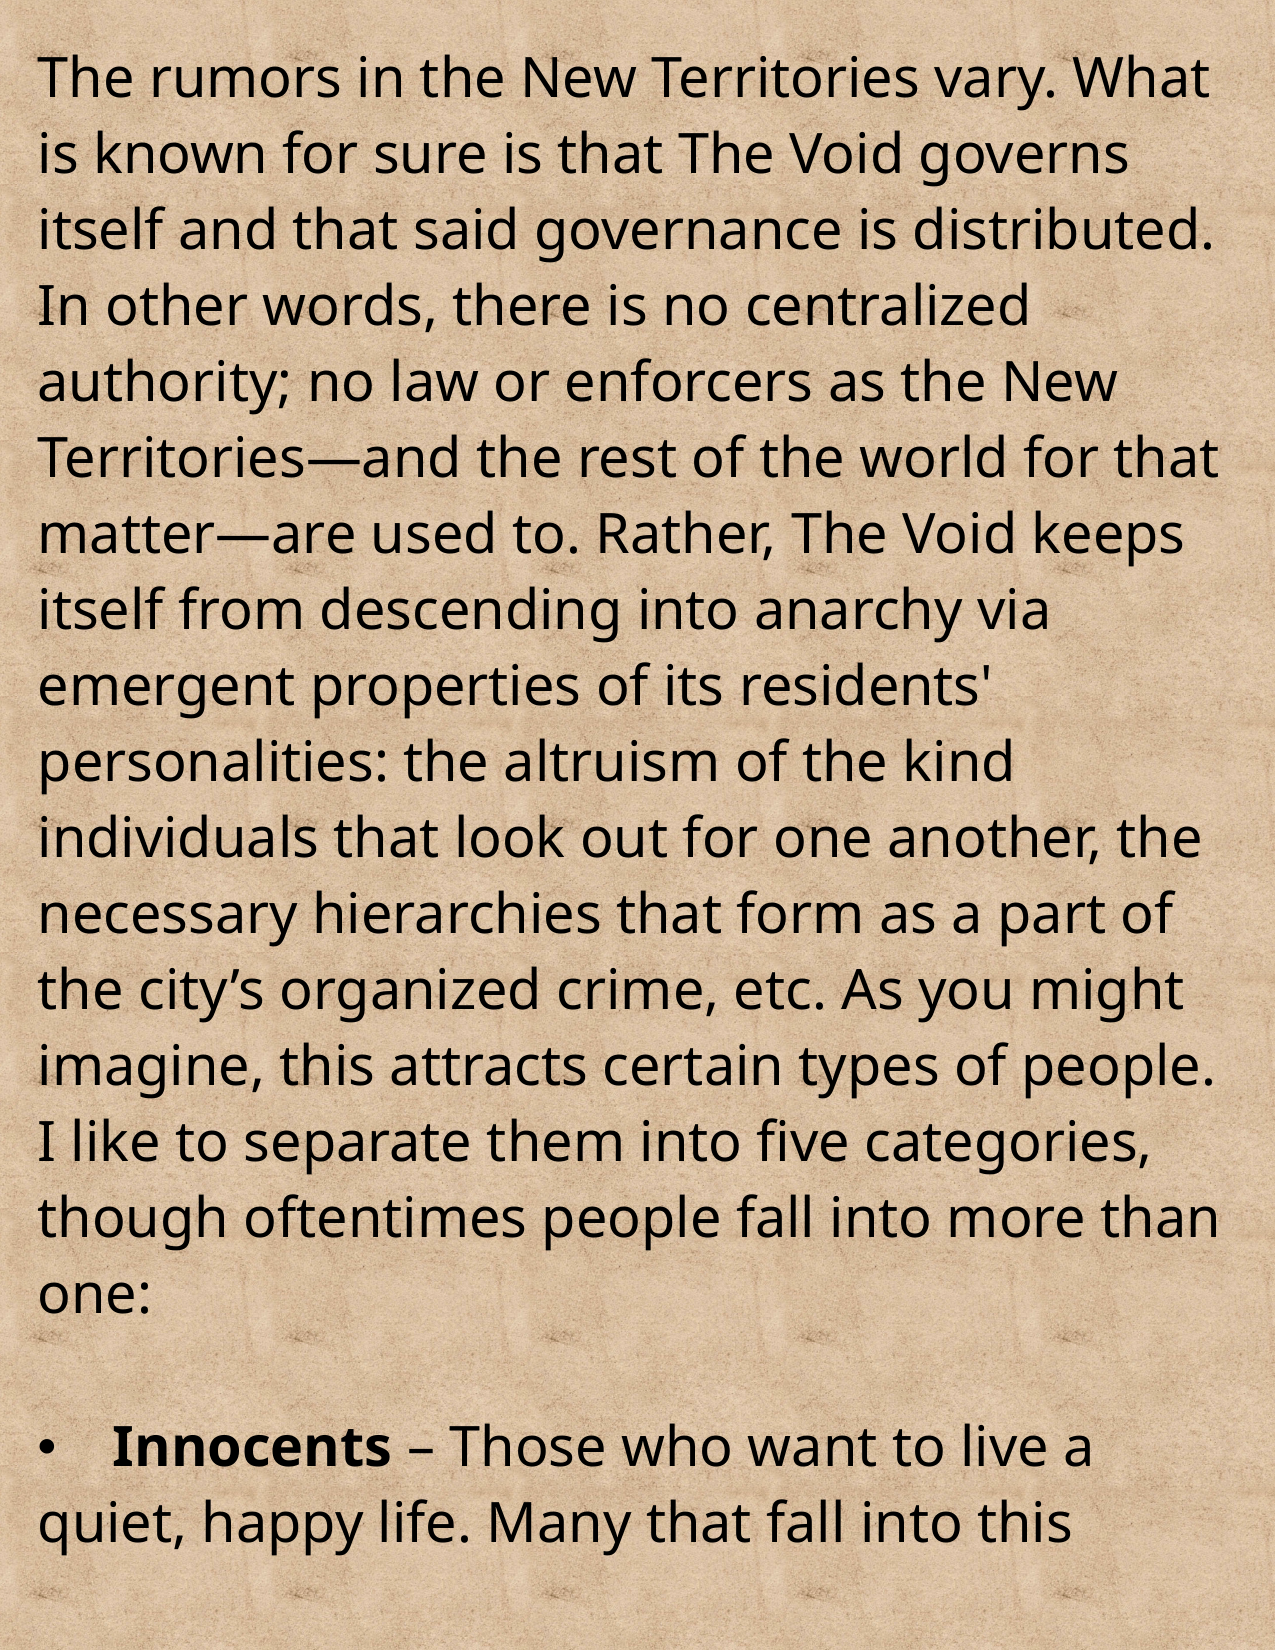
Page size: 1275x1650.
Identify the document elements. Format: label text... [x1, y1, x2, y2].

list Innocents – Those who want to live a quiet, happy life. Many that fall into this [37, 1406, 1237, 1558]
text The rumors in the New Territories vary. What is known for sure is that The Void governs itself and that said governance is distributed. In other words, there is no centralized authority; no law or enforcers as the New Territories—and the rest of the world for that matter—are used to. Rather, The Void keeps itself from descending into anarchy via emergent properties of its residents' personalities: the altruism of the kind individuals that look out for one another, the necessary hierarchies that form as a part of the city’s organized crime, etc. As you might imagine, this attracts certain types of people. I like to separate them into five categories, though oftentimes people fall into more than one: [37, 37, 1237, 1330]
